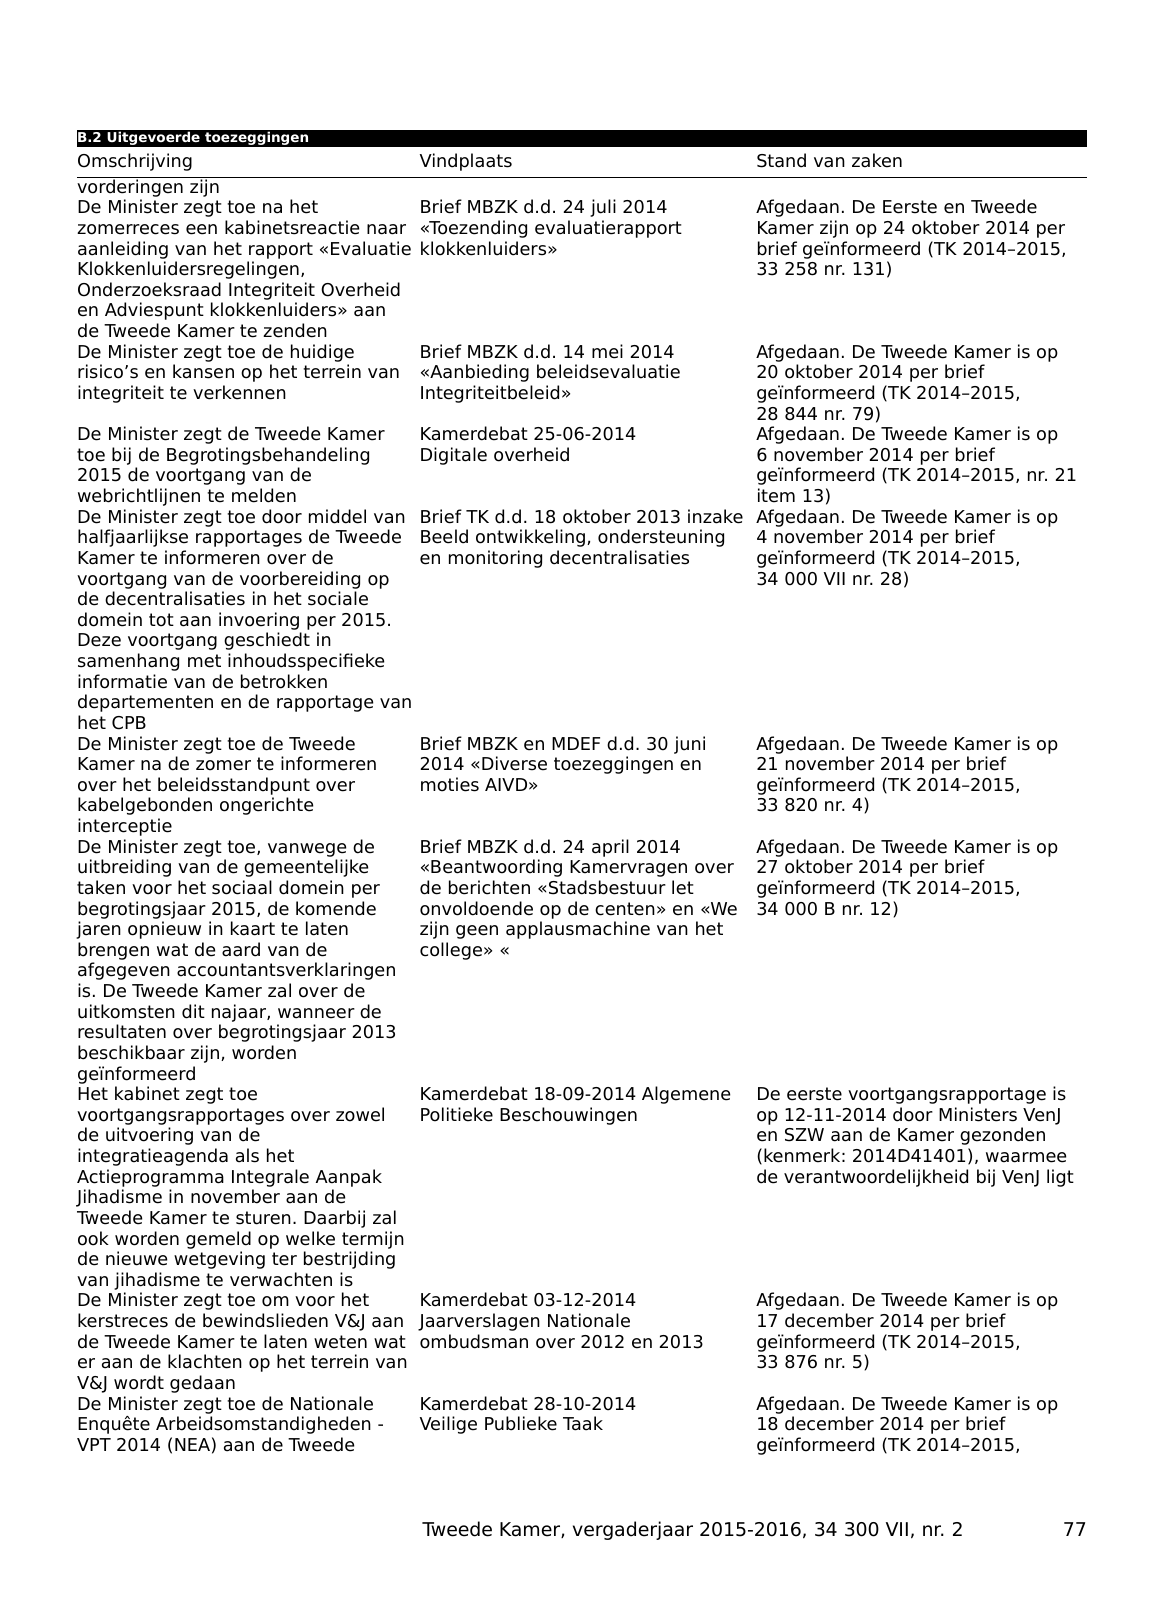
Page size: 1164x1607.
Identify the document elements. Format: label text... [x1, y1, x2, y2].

table_cell De Minister zegt toe om voor het kerstreces de bewindslieden V&J aan de Tweede Kamer te laten weten wat er aan de klachten op het terrein van V&J wordt gedaan [77, 1290, 413, 1393]
table_cell Afgedaan. De Tweede Kamer is op 17 december 2014 per brief geïnformeerd (TK 2014–2015, 33 876 nr. 5) [750, 1290, 1087, 1393]
table_cell De Minister zegt toe, vanwege de uitbreiding van de gemeentelijke taken voor het sociaal domein per begrotingsjaar 2015, de komende jaren opnieuw in kaart te laten brengen wat de aard van de afgegeven accountantsverklaringen is. De Tweede Kamer zal over de uitkomsten dit najaar, wanneer de resultaten over begrotingsjaar 2013 beschikbaar zijn, worden geïnformeerd [77, 837, 413, 1084]
table_cell Brief MBZK en MDEF d.d. 30 juni 2014 «Diverse toezeggingen en moties AIVD» [413, 734, 750, 837]
table_cell [413, 178, 750, 197]
table_cell De Minister zegt toe de Tweede Kamer na de zomer te informeren over het beleidsstandpunt over kabelgebonden ongerichte interceptie [77, 734, 413, 837]
table_cell Afgedaan. De Tweede Kamer is op 4 november 2014 per brief geïnformeerd (TK 2014–2015, 34 000 VII nr. 28) [750, 507, 1087, 733]
table_cell Afgedaan. De Tweede Kamer is op 27 oktober 2014 per brief geïnformeerd (TK 2014–2015, 34 000 B nr. 12) [750, 837, 1087, 1084]
table_cell Afgedaan. De Eerste en Tweede Kamer zijn op 24 oktober 2014 per brief geïnformeerd (TK 2014–2015, 33 258 nr. 131) [750, 197, 1087, 342]
table_cell De eerste voortgangsrapportage is op 12-11-2014 door Ministers VenJ en SZW aan de Kamer gezonden (kenmerk: 2014D41401), waarmee de verantwoordelijkheid bij VenJ ligt [750, 1084, 1087, 1290]
table_cell Brief MBZK d.d. 14 mei 2014 «Aanbieding beleidsevaluatie Integriteitbeleid» [413, 342, 750, 424]
table_cell De Minister zegt de Tweede Kamer toe bij de Begrotingsbehandeling 2015 de voortgang van de webrichtlijnen te melden [77, 424, 413, 507]
table_cell Stand van zaken [750, 147, 1087, 177]
table_cell Kamerdebat 03-12-2014 Jaarverslagen Nationale ombudsman over 2012 en 2013 [413, 1290, 750, 1393]
table_header B.2 Uitgevoerde toezeggingen [77, 130, 1087, 146]
table_cell De Minister zegt toe door middel van halfjaarlijkse rapportages de Tweede Kamer te informeren over de voortgang van de voorbereiding op de decentralisaties in het sociale domein tot aan invoering per 2015. Deze voortgang geschiedt in samenhang met inhoudsspecifieke informatie van de betrokken departementen en de rapportage van het CPB [77, 507, 413, 733]
table_cell Brief MBZK d.d. 24 april 2014 «Beantwoording Kamervragen over de berichten «Stadsbestuur let onvoldoende op de centen» en «We zijn geen applausmachine van het college» « [413, 837, 750, 1084]
table_cell Afgedaan. De Tweede Kamer is op 6 november 2014 per brief geïnformeerd (TK 2014–2015, nr. 21 item 13) [750, 424, 1087, 507]
table_cell Brief MBZK d.d. 24 juli 2014 «Toezending evaluatierapport klokkenluiders» [413, 197, 750, 342]
table_cell Afgedaan. De Tweede Kamer is op 18 december 2014 per brief geïnformeerd (TK 2014–2015, [750, 1394, 1087, 1455]
table_cell Brief TK d.d. 18 oktober 2013 inzake Beeld ontwikkeling, ondersteuning en monitoring decentralisaties [413, 507, 750, 733]
table_cell [750, 178, 1087, 197]
table_cell Afgedaan. De Tweede Kamer is op 20 oktober 2014 per brief geïnformeerd (TK 2014–2015, 28 844 nr. 79) [750, 342, 1087, 424]
table_cell De Minister zegt toe na het zomerreces een kabinetsreactie naar aanleiding van het rapport «Evaluatie Klokkenluidersregelingen, Onderzoeksraad Integriteit Overheid en Adviespunt klokkenluiders» aan de Tweede Kamer te zenden [77, 197, 413, 342]
table_cell Kamerdebat 25-06-2014 Digitale overheid [413, 424, 750, 507]
table_cell Afgedaan. De Tweede Kamer is op 21 november 2014 per brief geïnformeerd (TK 2014–2015, 33 820 nr. 4) [750, 734, 1087, 837]
table_cell Kamerdebat 18-09-2014 Algemene Politieke Beschouwingen [413, 1084, 750, 1290]
table_cell De Minister zegt toe de Nationale Enquête Arbeidsomstandigheden -VPT 2014 (NEA) aan de Tweede [77, 1394, 413, 1455]
table_cell Kamerdebat 28-10-2014 Veilige Publieke Taak [413, 1394, 750, 1455]
table_cell De Minister zegt toe de huidige risico’s en kansen op het terrein van integriteit te verkennen [77, 342, 413, 424]
table_cell Het kabinet zegt toe voortgangsrapportages over zowel de uitvoering van de integratieagenda als het Actieprogramma Integrale Aanpak Jihadisme in november aan de Tweede Kamer te sturen. Daarbij zal ook worden gemeld op welke termijn de nieuwe wetgeving ter bestrijding van jihadisme te verwachten is [77, 1084, 413, 1290]
table_cell vorderingen zijn [77, 178, 413, 197]
table_cell Vindplaats [413, 147, 750, 177]
table_cell Omschrijving [77, 147, 413, 177]
